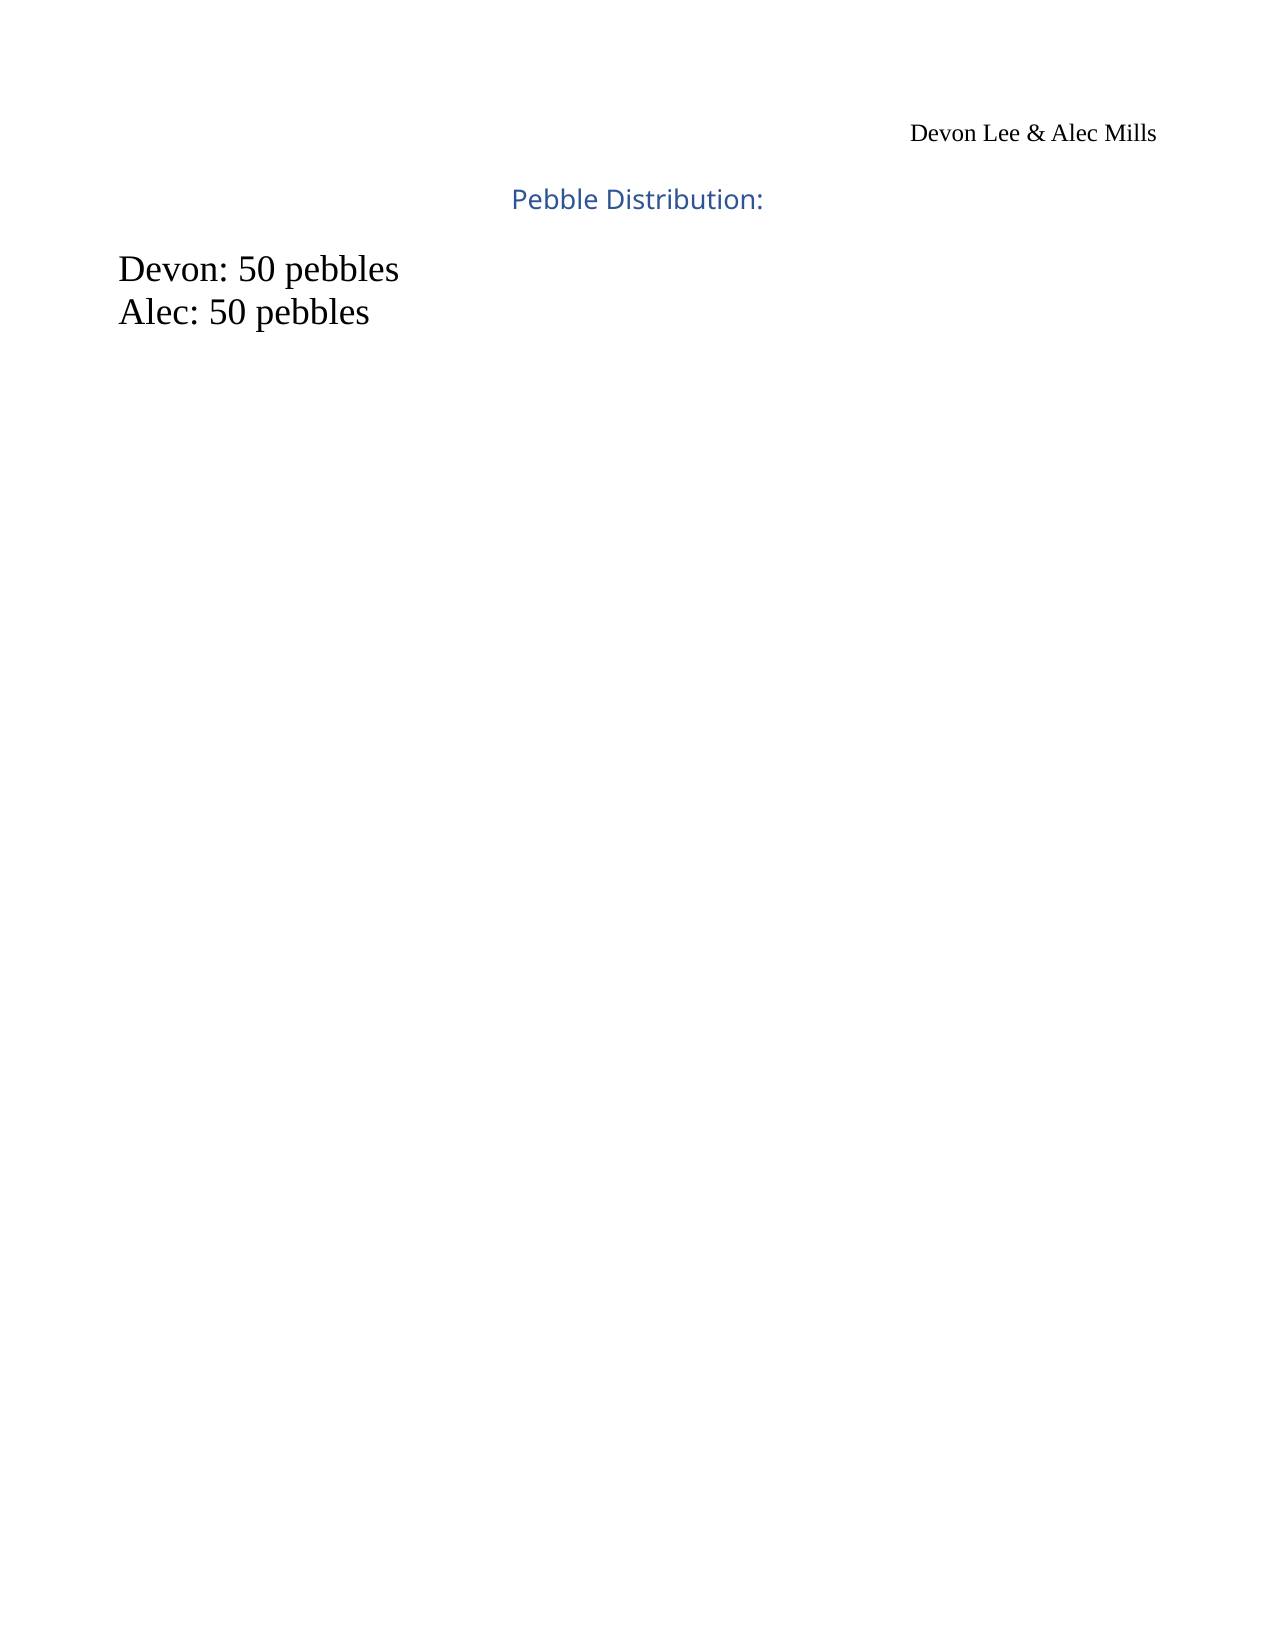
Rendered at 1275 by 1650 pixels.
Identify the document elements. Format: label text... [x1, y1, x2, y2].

text Alec: 50 pebbles [118, 289, 1157, 332]
subtitle Pebble Distribution: [118, 181, 1157, 217]
text Devon: 50 pebbles [118, 246, 1157, 289]
